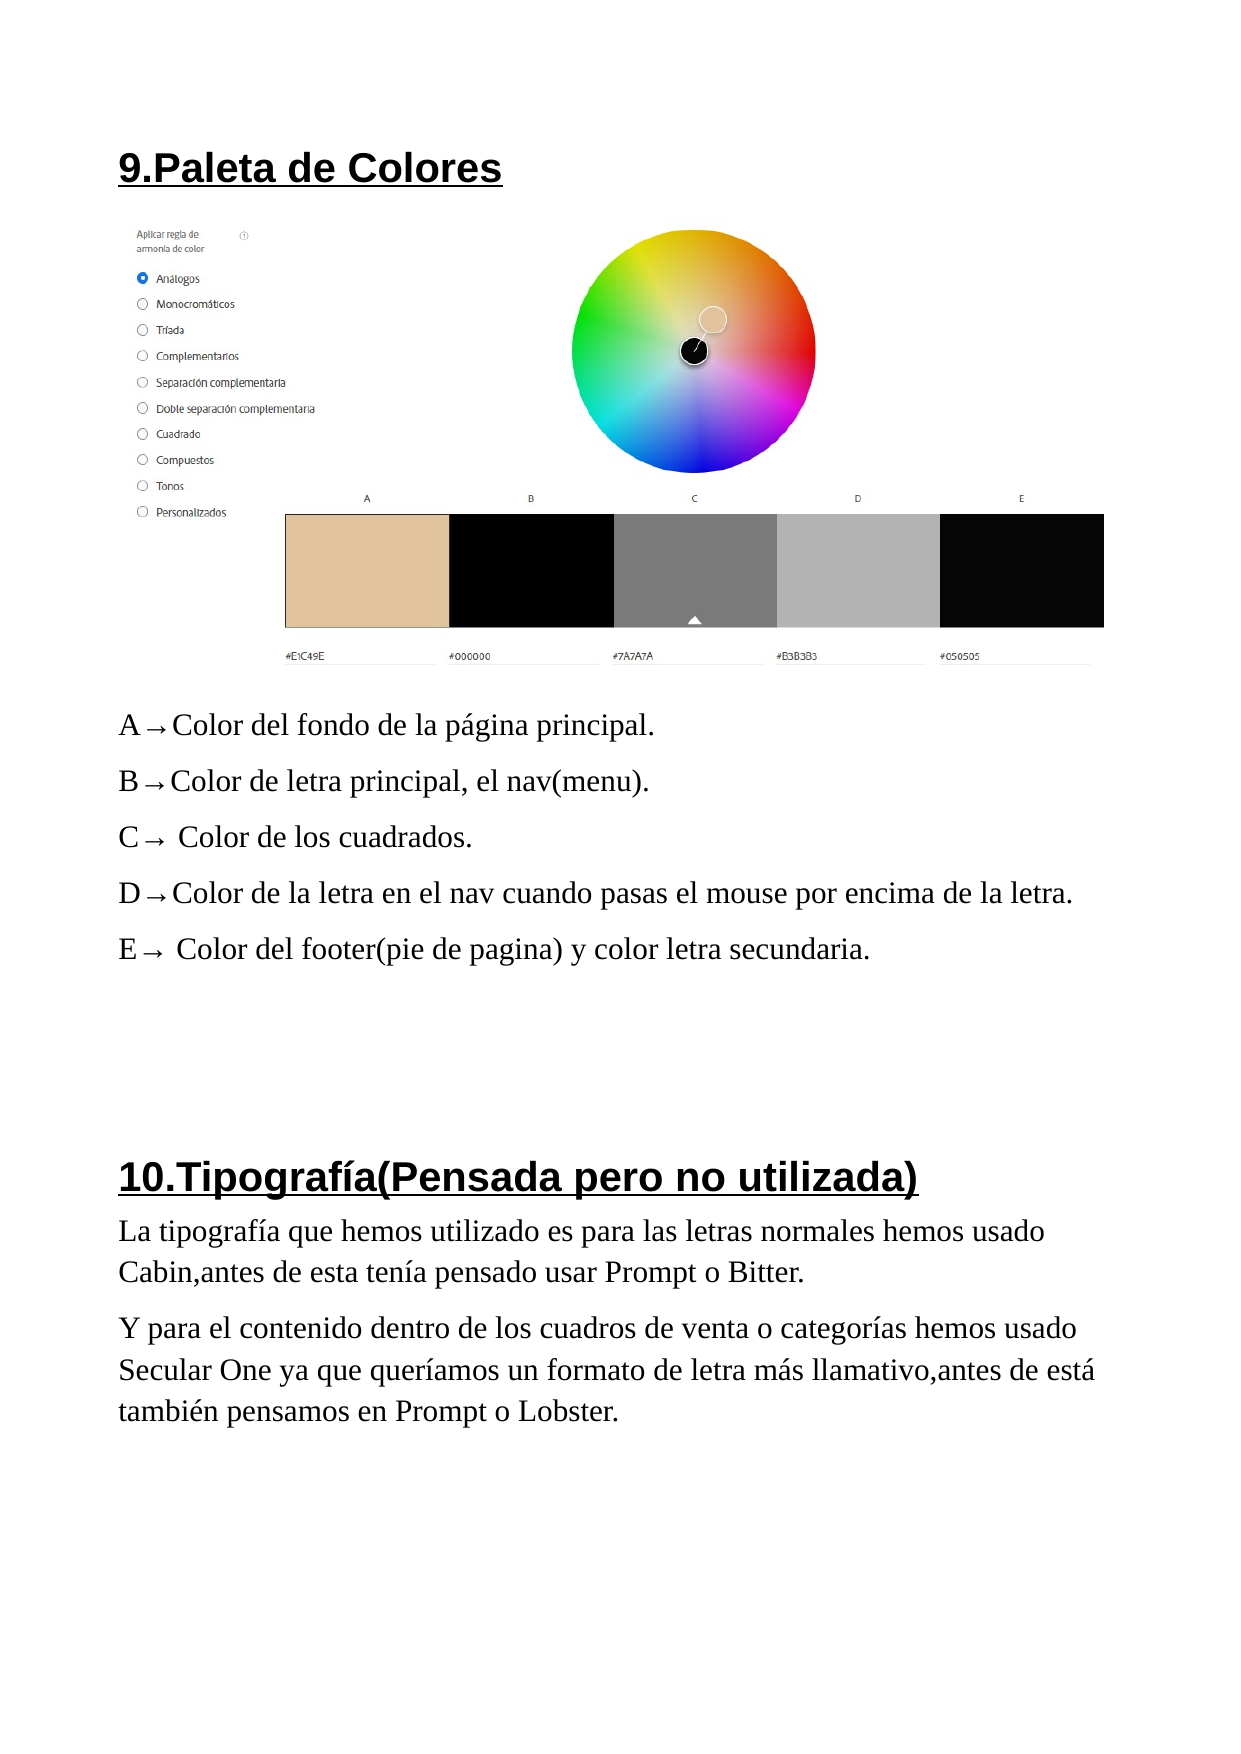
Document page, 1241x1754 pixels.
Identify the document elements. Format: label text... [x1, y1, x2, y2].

text B→Color de letra principal, el nav(menu). [118, 762, 1122, 798]
text La tipografía que hemos utilizado es para las letras normales hemos usado Cabin,antes de esta tenía pensado usar Prompt o Bitter. [118, 1212, 1122, 1290]
text E→ Color del footer(pie de pagina) y color letra secundaria. [118, 930, 1122, 966]
text Y para el contenido dentro de los cuadros de venta o categorías hemos usado Secular One ya que queríamos un formato de letra más llamativo,antes de está también pensamos en Prompt o Lobster. [118, 1309, 1122, 1428]
picture [118, 203, 1123, 674]
text A→Color del fondo de la página principal. [118, 707, 1122, 743]
subtitle 10.Tipografía(Pensada pero no utilizada) [118, 1152, 1122, 1200]
text D→Color de la letra en el nav cuando pasas el mouse por encima de la letra. [118, 874, 1122, 910]
text C→ Color de los cuadrados. [118, 818, 1122, 854]
subtitle 9.Paleta de Colores [118, 143, 1122, 191]
